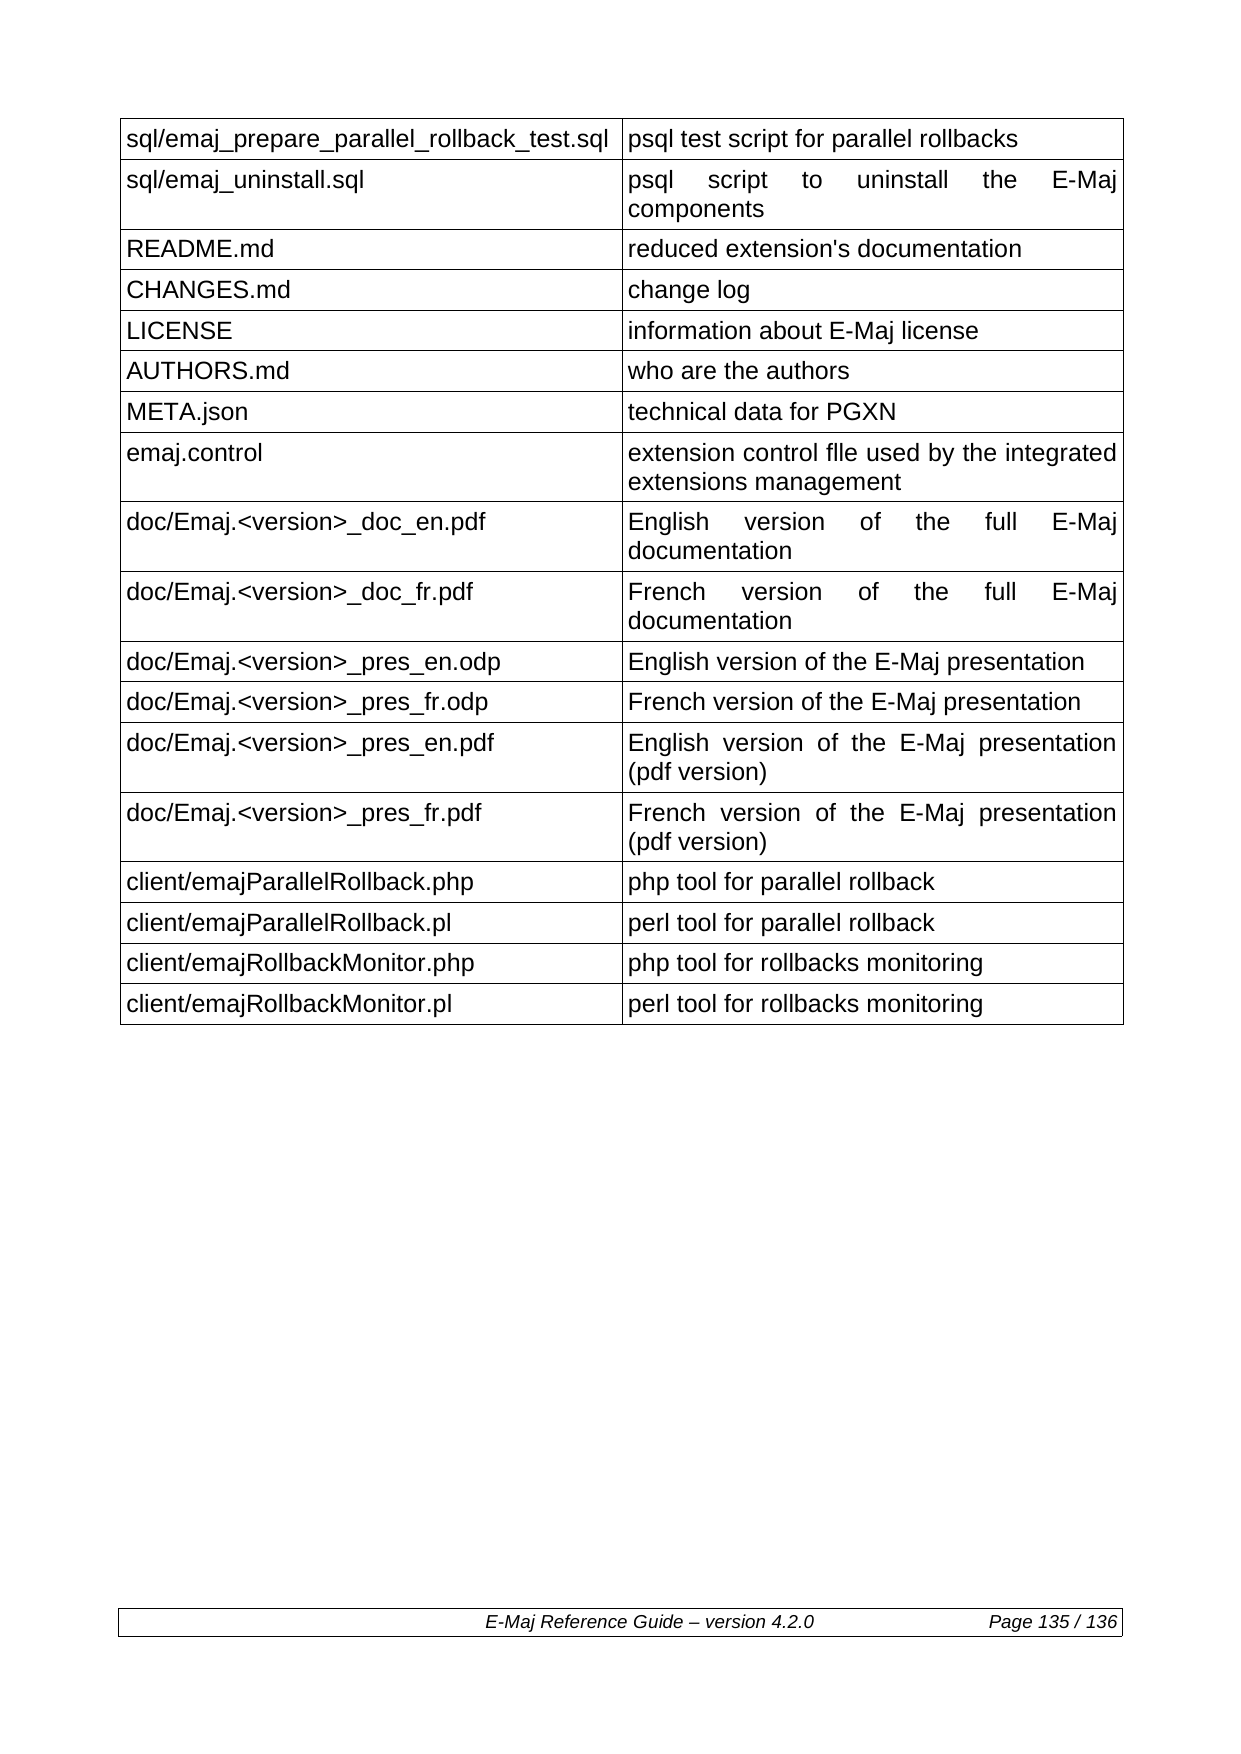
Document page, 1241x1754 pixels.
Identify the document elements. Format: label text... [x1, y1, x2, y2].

table_cell client/emajParallelRollback.php [121, 862, 622, 902]
table_cell doc/Emaj.<version>_doc_fr.pdf [121, 572, 622, 641]
table_cell change log [623, 270, 1123, 310]
table_cell sql/emaj_uninstall.sql [121, 160, 622, 228]
table_cell LICENSE [121, 311, 622, 350]
table_cell reduced extension's documentation [623, 230, 1123, 269]
table_cell client/emajRollbackMonitor.pl [121, 984, 622, 1024]
table_cell doc/Emaj.<version>_pres_fr.odp [121, 682, 622, 722]
table_cell English version of the E-Maj presentation [623, 642, 1123, 681]
table_cell doc/Emaj.<version>_pres_fr.pdf [121, 793, 622, 861]
table_cell psql test script for parallel rollbacks [623, 119, 1123, 159]
table_cell php tool for parallel rollback [623, 862, 1123, 902]
table_cell who are the authors [623, 351, 1123, 391]
table_cell client/emajRollbackMonitor.php [121, 944, 622, 983]
table_cell doc/Emaj.<version>_doc_en.pdf [121, 502, 622, 571]
table_cell technical data for PGXN [623, 392, 1123, 432]
table_cell doc/Emaj.<version>_pres_en.pdf [121, 723, 622, 792]
table_cell French version of the E-Maj presentation [623, 682, 1123, 722]
table_cell README.md [121, 230, 622, 269]
table_cell client/emajParallelRollback.pl [121, 903, 622, 942]
table_cell psql script to uninstall the E-Maj components [623, 160, 1123, 228]
table_cell English version of the full E-Maj documentation [623, 502, 1123, 571]
table_cell AUTHORS.md [121, 351, 622, 391]
table_cell perl tool for rollbacks monitoring [623, 984, 1123, 1024]
table_cell META.json [121, 392, 622, 432]
table_cell php tool for rollbacks monitoring [623, 944, 1123, 983]
table_cell sql/emaj_prepare_parallel_rollback_test.sql [121, 119, 622, 159]
table_cell information about E-Maj license [623, 311, 1123, 350]
table_cell French version of the full E-Maj documentation [623, 572, 1123, 641]
table_cell extension control flle used by the integrated extensions management [623, 433, 1123, 501]
table_cell French version of the E-Maj presentation (pdf version) [623, 793, 1123, 861]
table_cell perl tool for parallel rollback [623, 903, 1123, 942]
table_cell CHANGES.md [121, 270, 622, 310]
table_cell doc/Emaj.<version>_pres_en.odp [121, 642, 622, 681]
table_cell English version of the E-Maj presentation (pdf version) [623, 723, 1123, 792]
table_cell emaj.control [121, 433, 622, 501]
